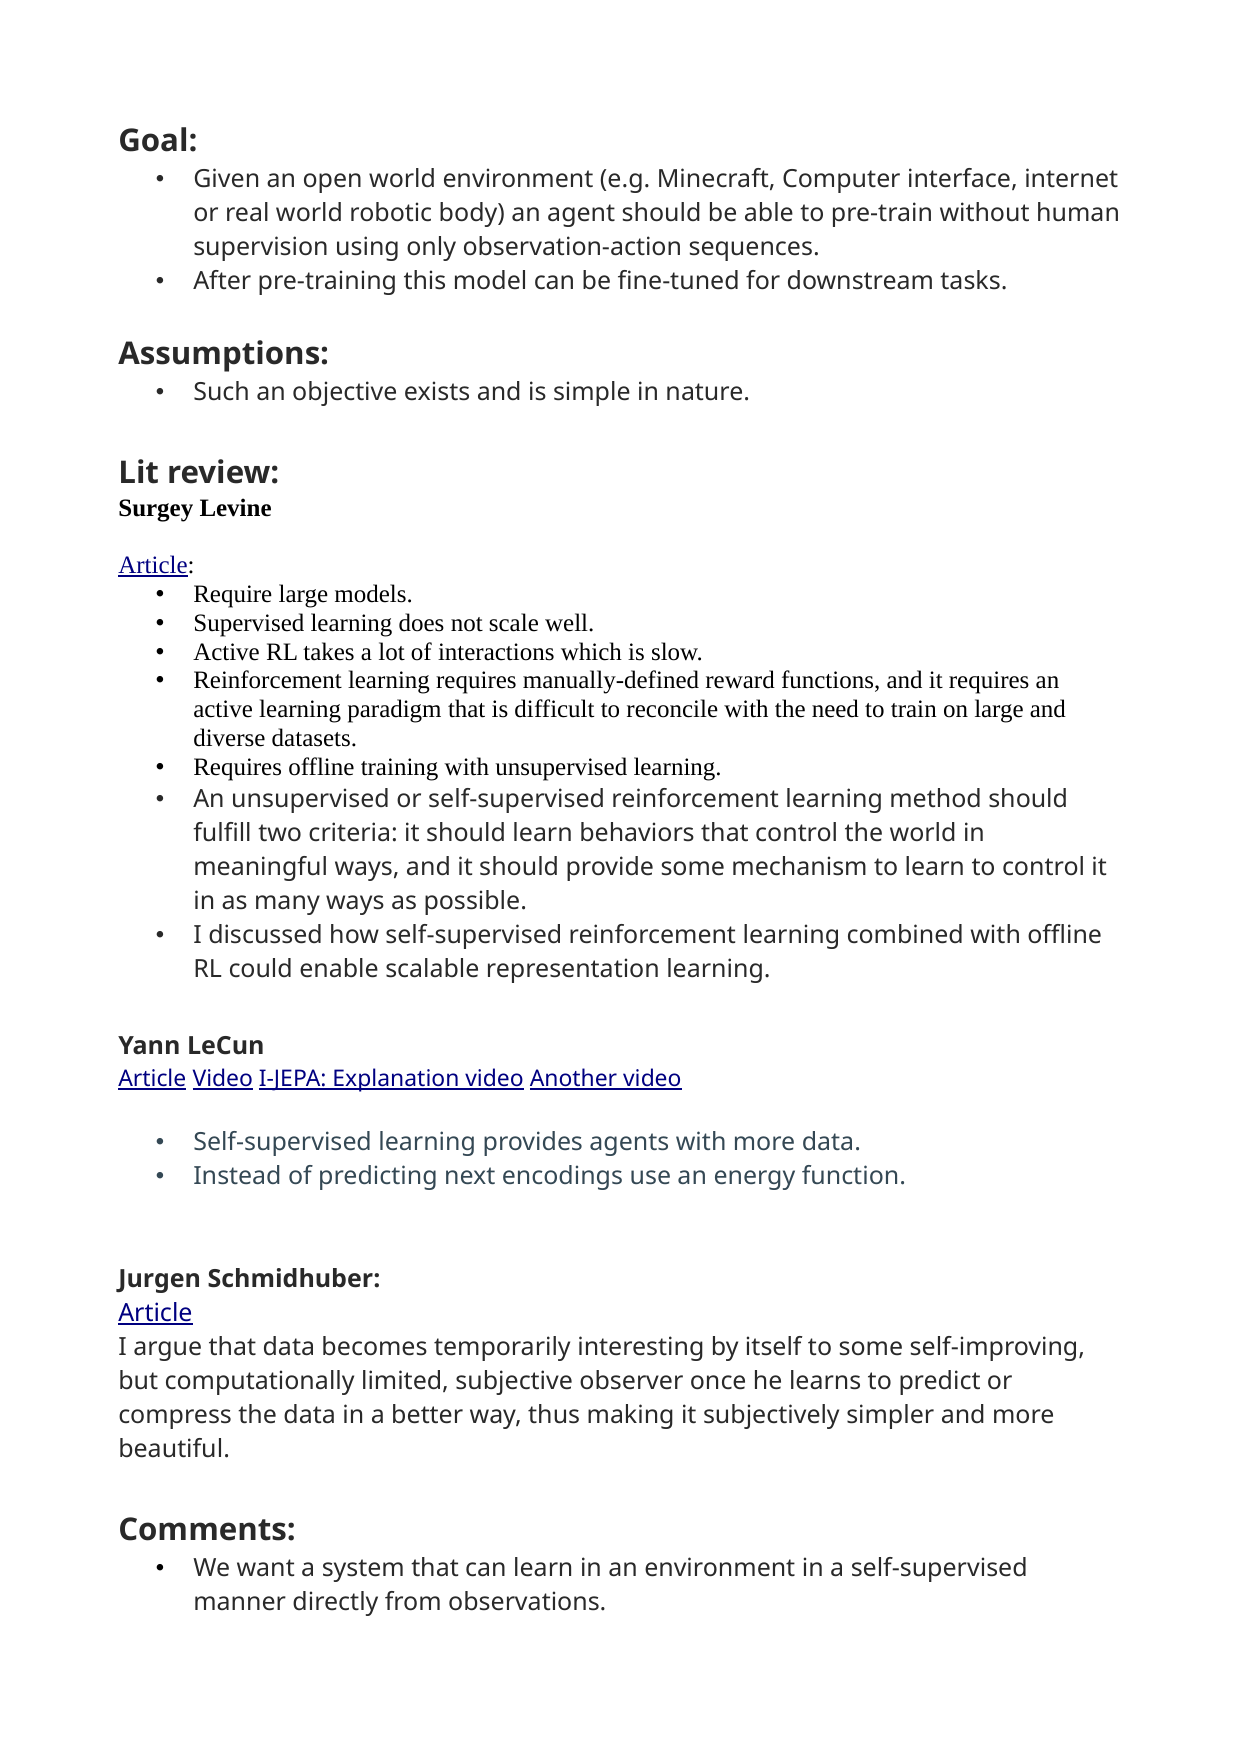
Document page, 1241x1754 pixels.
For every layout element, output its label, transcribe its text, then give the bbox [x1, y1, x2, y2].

text Jurgen Schmidhuber: Article [118, 1260, 1122, 1328]
list Self-supervised learning provides agents with more data. [156, 1124, 1122, 1158]
text Article: [118, 550, 1122, 579]
text Surgey Levine [118, 493, 1122, 522]
text Goal: [118, 118, 1122, 161]
list Instead of predicting next encodings use an energy function. [156, 1158, 1122, 1192]
list I discussed how self-supervised reinforcement learning combined with offline RL could enable scalable representation learning. [156, 917, 1122, 985]
text I argue that data becomes temporarily interesting by itself to some self-improving, but computationally limited, subjective observer once he learns to predict or compress the data in a better way, thus making it subjectively simpler and more beautiful. [118, 1328, 1122, 1464]
text Article Video I-JEPA: Explanation video Another video [118, 1061, 1122, 1093]
list Given an open world environment (e.g. Minecraft, Computer interface, internet or real world robotic body) an agent should be able to pre-train without human supervision using only observation-action sequences. [156, 161, 1122, 263]
text Comments: [118, 1507, 1122, 1550]
list Such an objective exists and is simple in nature. [156, 374, 1122, 408]
list Supervised learning does not scale well. [156, 608, 1122, 637]
text Lit review: [118, 450, 1122, 493]
list We want a system that can learn in an environment in a self-supervised manner directly from observations. [156, 1550, 1122, 1618]
list Requires offline training with unsupervised learning. [156, 752, 1122, 780]
list After pre-training this model can be fine-tuned for downstream tasks. [156, 263, 1122, 297]
list An unsupervised or self-supervised reinforcement learning method should fulfill two criteria: it should learn behaviors that control the world in meaningful ways, and it should provide some mechanism to learn to control it in as many ways as possible. [156, 780, 1122, 917]
list Active RL takes a lot of interactions which is slow. [156, 637, 1122, 665]
text Yann LeCun [118, 1027, 1122, 1061]
list Reinforcement learning requires manually-defined reward functions, and it requires an active learning paradigm that is difficult to reconcile with the need to train on large and diverse datasets. [156, 665, 1122, 752]
list Require large models. [156, 579, 1122, 608]
text Assumptions: [118, 331, 1122, 374]
